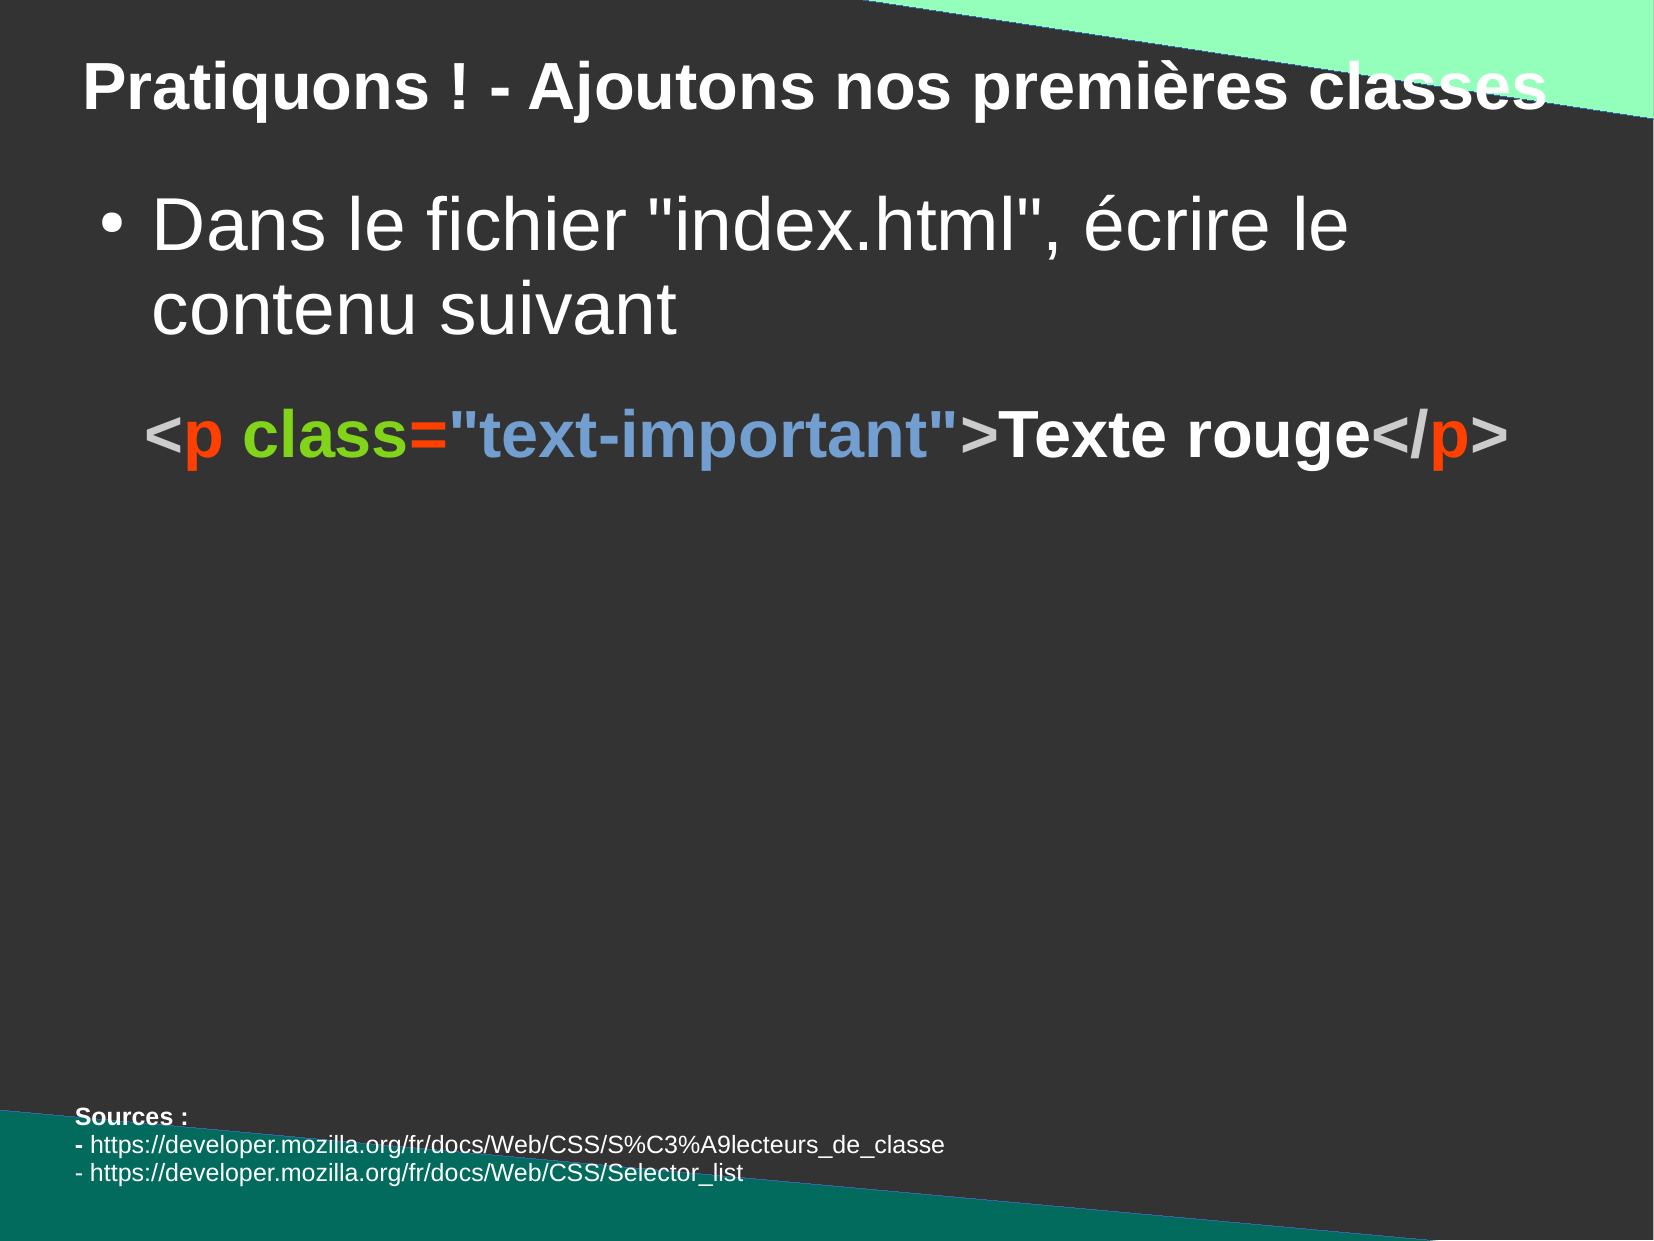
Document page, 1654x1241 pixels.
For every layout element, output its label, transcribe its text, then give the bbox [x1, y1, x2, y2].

list Dans le fichier "index.html", écrire le contenu suivant [80, 182, 1605, 355]
title Pratiquons ! - Ajoutons nos premières classes [82, 49, 1571, 152]
text_box [863, 0, 1654, 120]
text_box <p class="text-important">Texte rouge</p> [106, 389, 1548, 480]
text_box Sources : - https://developer.mozilla.org/fr/docs/Web/CSS/S%C3%A9lecteurs_de_classe - https://developer.mozilla.org/fr/docs/Web/CSS/Selector_list [60, 1094, 1546, 1227]
